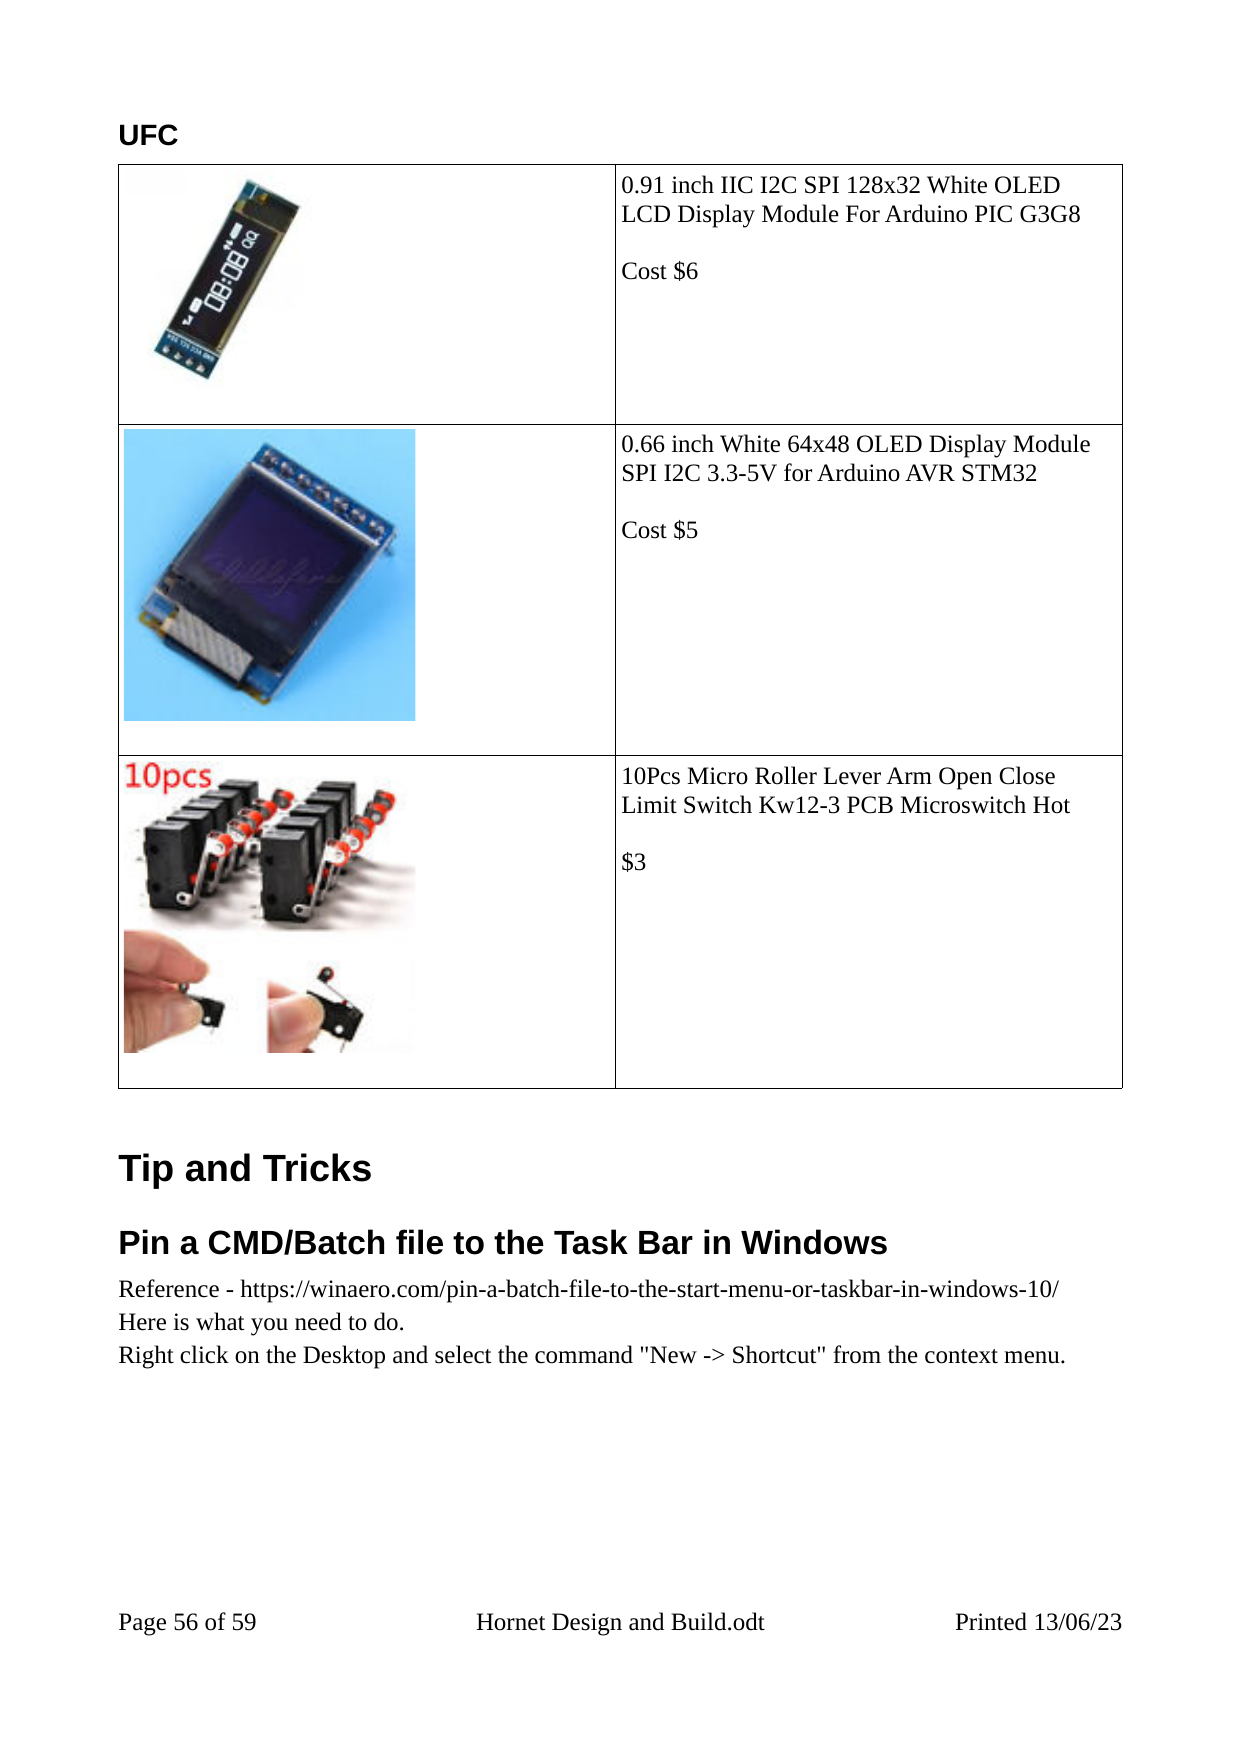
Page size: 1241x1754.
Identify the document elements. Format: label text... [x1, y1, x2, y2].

picture [123, 761, 416, 1053]
table_cell 0.66 inch White 64x48 OLED Display Module SPI I2C 3.3-5V for Arduino AVR STM32 Cost $5 [616, 425, 1122, 755]
table_header 0.91 inch IIC I2C SPI 128x32 White OLED LCD Display Module For Arduino PIC G3G8 Cost $6 [616, 165, 1122, 423]
picture [123, 170, 343, 389]
table_cell [119, 425, 615, 755]
subtitle Tip and Tricks [118, 1146, 1122, 1189]
subtitle UFC [118, 118, 1122, 152]
text Reference - https://winaero.com/pin-a-batch-file-to-the-start-menu-or-taskbar-in-windows-10/ [118, 1274, 1122, 1302]
table_header [119, 165, 615, 423]
subtitle Pin a CMD/Batch file to the Task Bar in Windows [118, 1222, 1122, 1261]
table_cell [119, 756, 615, 1087]
text Right click on the Desktop and select the command "New -> Shortcut" from the context menu. [118, 1340, 1122, 1368]
text Here is what you need to do. [118, 1307, 1122, 1335]
picture [123, 429, 416, 721]
table_cell 10Pcs Micro Roller Lever Arm Open Close Limit Switch Kw12-3 PCB Microswitch Hot $3 [616, 756, 1122, 1087]
